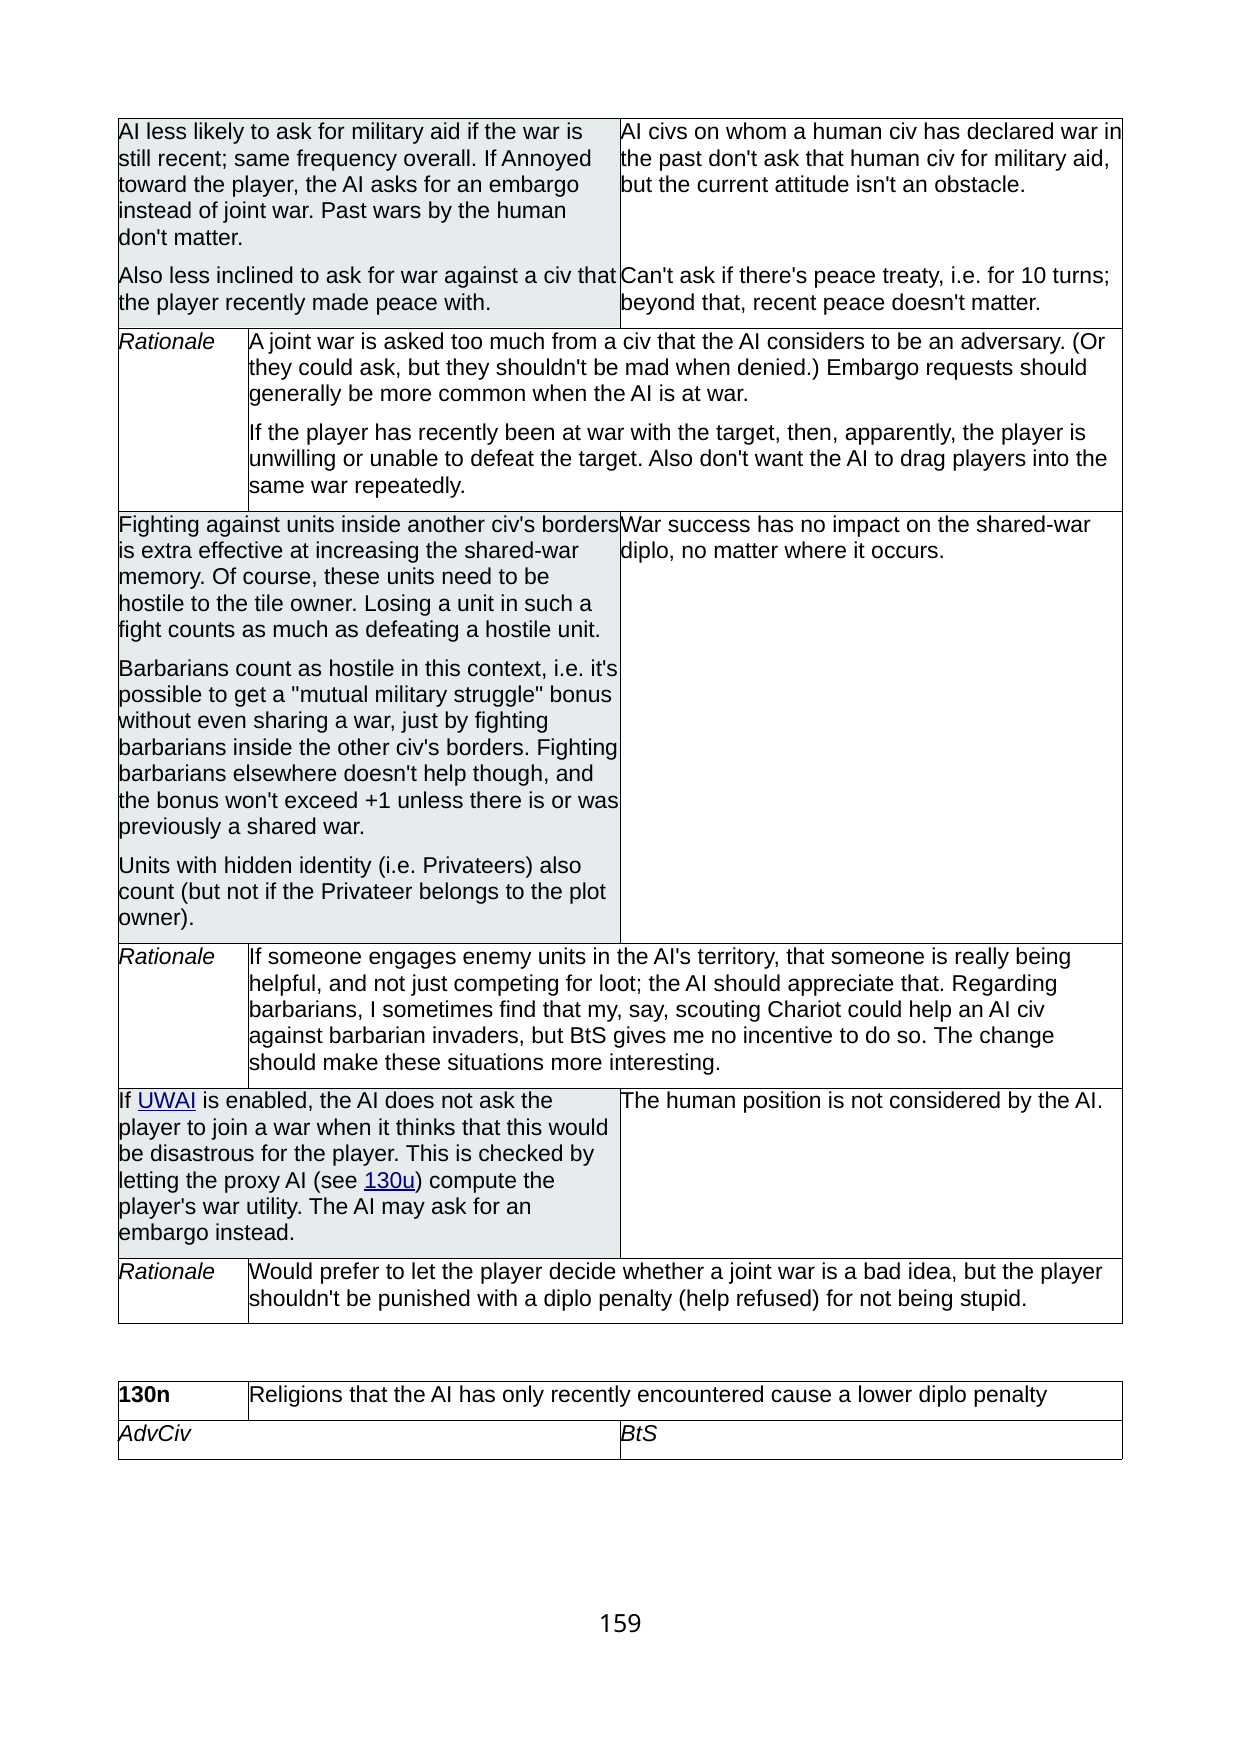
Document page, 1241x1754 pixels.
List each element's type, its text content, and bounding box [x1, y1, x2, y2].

table_cell Would prefer to let the player decide whether a joint war is a bad idea, but the player shouldn't be punished with a diplo penalty (help refused) for not being stupid. [249, 1259, 1122, 1323]
table_cell If UWAI is enabled, the AI does not ask the player to join a war when it thinks that this would be disastrous for the player. This is checked by letting the proxy AI (see 130u) compute the player's war utility. The AI may ask for an embargo instead. [119, 1089, 620, 1258]
table_header 130n [119, 1382, 248, 1420]
table_cell If someone engages enemy units in the AI's territory, that someone is really being helpful, and not just competing for loot; the AI should appreciate that. Regarding barbarians, I sometimes find that my, say, scouting Chariot could help an AI civ against barbarian invaders, but BtS gives me no incentive to do so. The change should make these situations more interesting. [249, 944, 1122, 1087]
table_cell AI civs on whom a human civ has declared war in the past don't ask that human civ for military aid, but the current attitude isn't an obstacle. Can't ask if there's peace treaty, i.e. for 10 turns; beyond that, recent peace doesn't matter. [621, 119, 1122, 327]
table_cell Fighting against units inside another civ's borders is extra effective at increasing the shared-war memory. Of course, these units need to be hostile to the tile owner. Losing a unit in such a fight counts as much as defeating a hostile unit. Barbarians count as hostile in this context, i.e. it's possible to get a "mutual military struggle" bonus without even sharing a war, just by fighting barbarians inside the other civ's borders. Fighting barbarians elsewhere doesn't help though, and the bonus won't exceed +1 unless there is or was previously a shared war. Units with hidden identity (i.e. Privateers) also count (but not if the Privateer belongs to the plot owner). [119, 512, 620, 943]
table_cell BtS [621, 1421, 1122, 1458]
table_cell AI less likely to ask for military aid if the war is still recent; same frequency overall. If Annoyed toward the player, the AI asks for an embargo instead of joint war. Past wars by the human don't matter. Also less inclined to ask for war against a civ that the player recently made peace with. [119, 119, 620, 327]
table_cell Rationale [119, 1259, 248, 1323]
table_cell A joint war is asked too much from a civ that the AI considers to be an adversary. (Or they could ask, but they shouldn't be mad when denied.) Embargo requests should generally be more common when the AI is at war. If the player has recently been at war with the target, then, apparently, the player is unwilling or unable to defeat the target. Also don't want the AI to drag players into the same war repeatedly. [249, 329, 1122, 511]
table_cell AdvCiv [119, 1421, 620, 1458]
table_cell Rationale [119, 944, 248, 1087]
table_header Religions that the AI has only recently encountered cause a lower diplo penalty [249, 1382, 1122, 1420]
table_cell War success has no impact on the shared-war diplo, no matter where it occurs. [621, 512, 1122, 943]
table_cell Rationale [119, 329, 248, 511]
table_cell The human position is not considered by the AI. [621, 1089, 1122, 1258]
